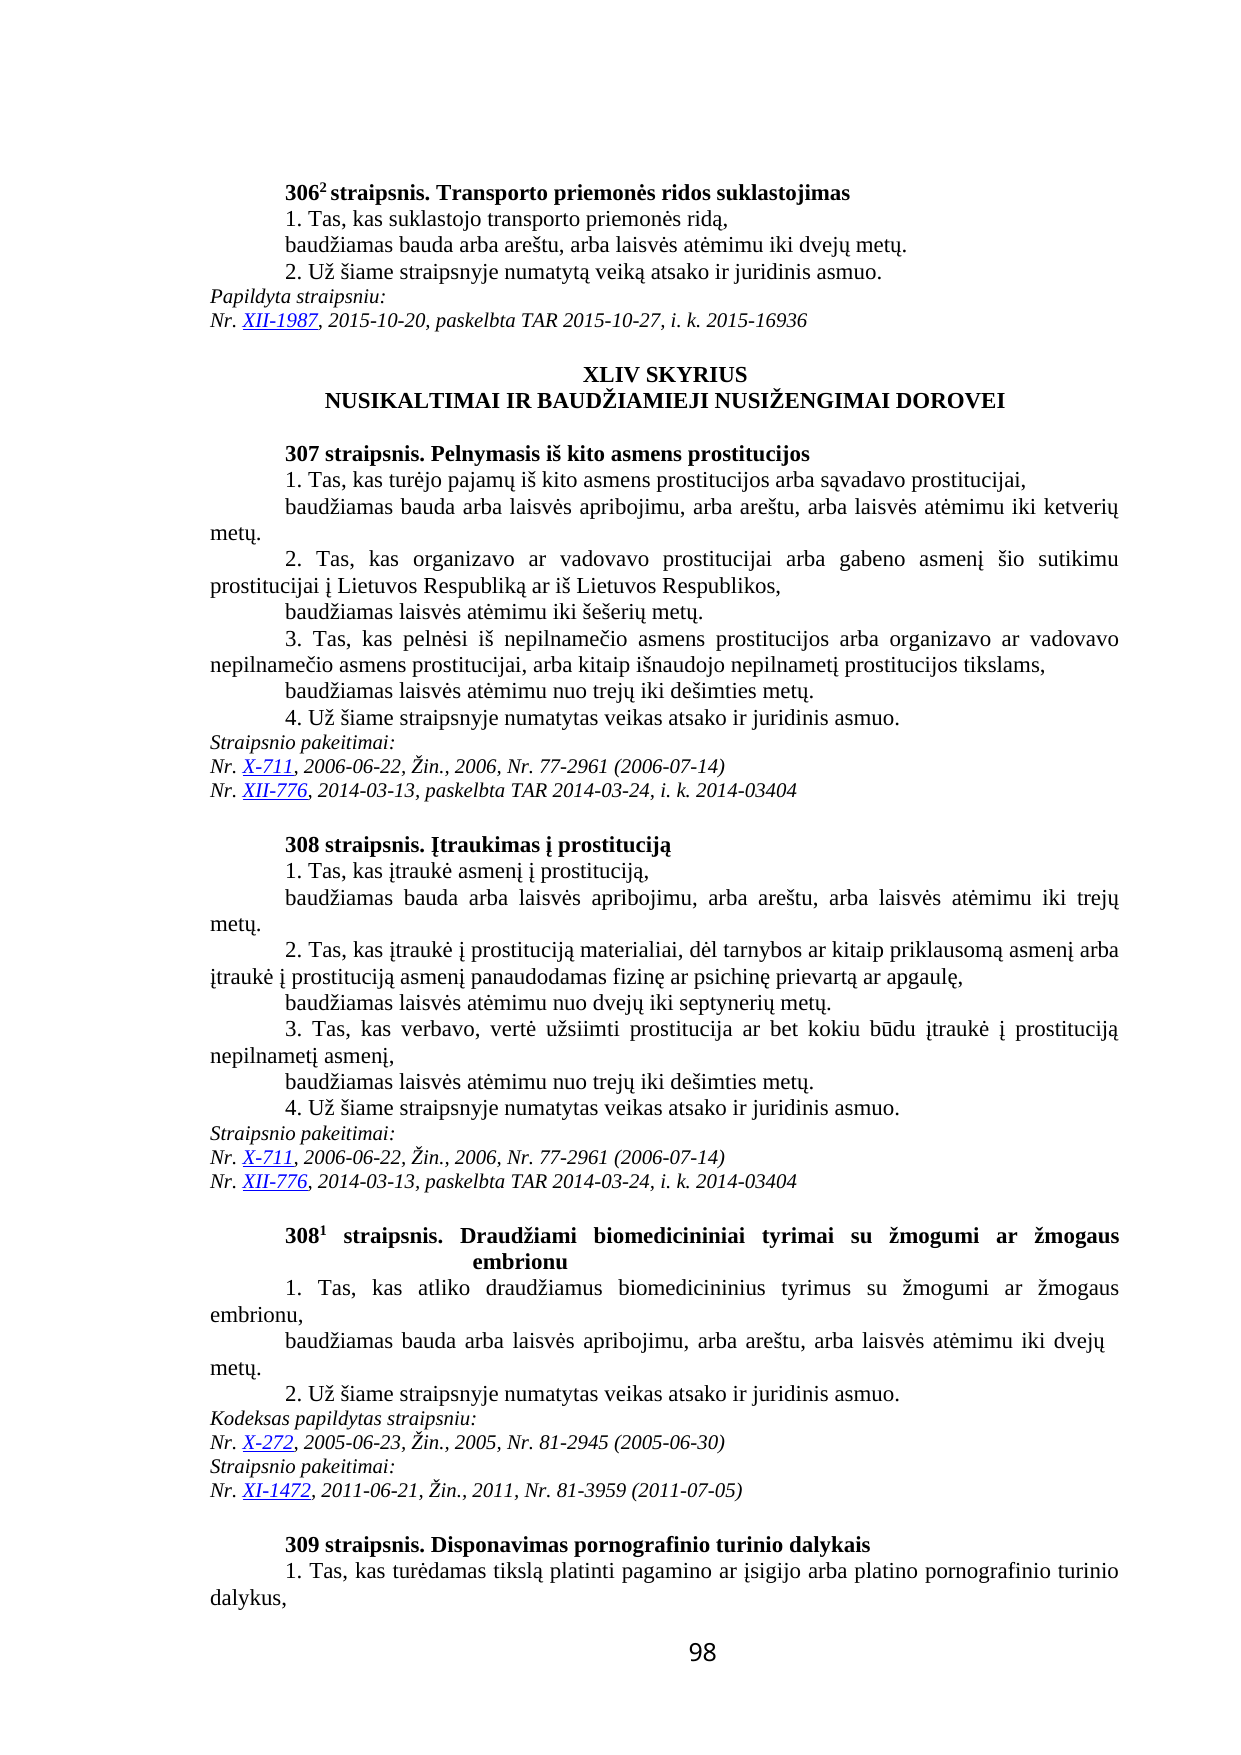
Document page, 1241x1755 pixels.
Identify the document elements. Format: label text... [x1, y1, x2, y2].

text 2. Už šiame straipsnyje numatytą veiką atsako ir juridinis asmuo. [210, 258, 1120, 284]
text Straipsnio pakeitimai: [210, 1121, 1120, 1145]
text 1. Tas, kas turėjo pajamų iš kito asmens prostitucijos arba sąvadavo prostitucijai, [210, 466, 1120, 493]
text 4. Už šiame straipsnyje numatytas veikas atsako ir juridinis asmuo. [210, 704, 1120, 730]
text Kodeksas papildytas straipsniu: [210, 1406, 1120, 1430]
text 1. Tas, kas turėdamas tikslą platinti pagamino ar įsigijo arba platino pornografinio turinio dalykus, [210, 1558, 1120, 1610]
text baudžiamas laisvės atėmimu nuo trejų iki dešimties metų. [210, 677, 1120, 704]
text 1. Tas, kas įtraukė asmenį į prostituciją, [210, 857, 1120, 884]
text baudžiamas laisvės atėmimu iki šešerių metų. [210, 598, 1120, 624]
text 1. Tas, kas atliko draudžiamus biomedicininius tyrimus su žmogumi ar žmogaus embrionu, [210, 1274, 1120, 1327]
text 4. Už šiame straipsnyje numatytas veikas atsako ir juridinis asmuo. [210, 1094, 1120, 1121]
text baudžiamas bauda arba areštu, arba laisvės atėmimu iki dvejų metų. [210, 231, 1120, 258]
text 1. Tas, kas suklastojo transporto priemonės ridą, [210, 205, 1120, 231]
text baudžiamas bauda arba laisvės apribojimu, arba areštu, arba laisvės atėmimu iki ketverių metų. [210, 493, 1120, 546]
text Nr. XII-776, 2014-03-13, paskelbta TAR 2014-03-24, i. k. 2014-03404 [210, 1169, 1120, 1193]
text 2. Tas, kas įtraukė į prostituciją materialiai, dėl tarnybos ar kitaip priklausomą asmenį arba įtraukė į prostituciją asmenį panaudodamas fizinę ar psichinę prievartą ar apgaulę, [210, 936, 1120, 989]
text Straipsnio pakeitimai: [210, 730, 1120, 754]
text XLIV SKYRIUS [210, 361, 1120, 387]
text Nr. X-272, 2005-06-23, Žin., 2005, Nr. 81-2945 (2005-06-30) [210, 1430, 1120, 1454]
text Papildyta straipsniu: [210, 284, 1120, 308]
text baudžiamas laisvės atėmimu nuo trejų iki dešimties metų. [210, 1068, 1120, 1094]
text Nr. XI-1472, 2011-06-21, Žin., 2011, Nr. 81-3959 (2011-07-05) [210, 1478, 1120, 1502]
text Nr. XII-1987, 2015-10-20, paskelbta TAR 2015-10-27, i. k. 2015-16936 [210, 308, 1120, 332]
text 309 straipsnis. Disponavimas pornografinio turinio dalykais [285, 1531, 1120, 1558]
text 2. Už šiame straipsnyje numatytas veikas atsako ir juridinis asmuo. [210, 1380, 1120, 1406]
text baudžiamas bauda arba laisvės apribojimu, arba areštu, arba laisvės atėmimu iki trejų metų. [210, 884, 1120, 936]
text 3081 straipsnis. Draudžiami biomedicininiai tyrimai su žmogumi ar žmogaus embrionu [285, 1222, 1120, 1274]
text 3. Tas, kas pelnėsi iš nepilnamečio asmens prostitucijos arba organizavo ar vadovavo nepilnamečio asmens prostitucijai, arba kitaip išnaudojo nepilnametį prostitucijos tikslams, [210, 624, 1120, 677]
text Nr. XII-776, 2014-03-13, paskelbta TAR 2014-03-24, i. k. 2014-03404 [210, 778, 1120, 802]
text Straipsnio pakeitimai: [210, 1454, 1120, 1478]
text 308 straipsnis. Įtraukimas į prostituciją [210, 831, 1120, 857]
text 307 straipsnis. Pelnymasis iš kito asmens prostitucijos [210, 440, 1120, 466]
text 3. Tas, kas verbavo, vertė užsiimti prostitucija ar bet kokiu būdu įtraukė į prostituciją nepilnametį asmenį, [210, 1015, 1120, 1068]
text baudžiamas bauda arba laisvės apribojimu, arba areštu, arba laisvės atėmimu iki dvejų metų. [210, 1327, 1106, 1380]
text 3062 straipsnis. Transporto priemonės ridos suklastojimas [210, 179, 1120, 205]
text Nr. X-711, 2006-06-22, Žin., 2006, Nr. 77-2961 (2006-07-14) [210, 754, 1120, 778]
text NUSIKALTIMAI IR BAUDŽIAMIEJI NUSIŽENGIMAI DOROVEI [210, 387, 1120, 414]
text baudžiamas laisvės atėmimu nuo dvejų iki septynerių metų. [210, 989, 1120, 1015]
text 2. Tas, kas organizavo ar vadovavo prostitucijai arba gabeno asmenį šio sutikimu prostitucijai į Lietuvos Respubliką ar iš Lietuvos Respublikos, [210, 546, 1120, 598]
text Nr. X-711, 2006-06-22, Žin., 2006, Nr. 77-2961 (2006-07-14) [210, 1145, 1120, 1169]
